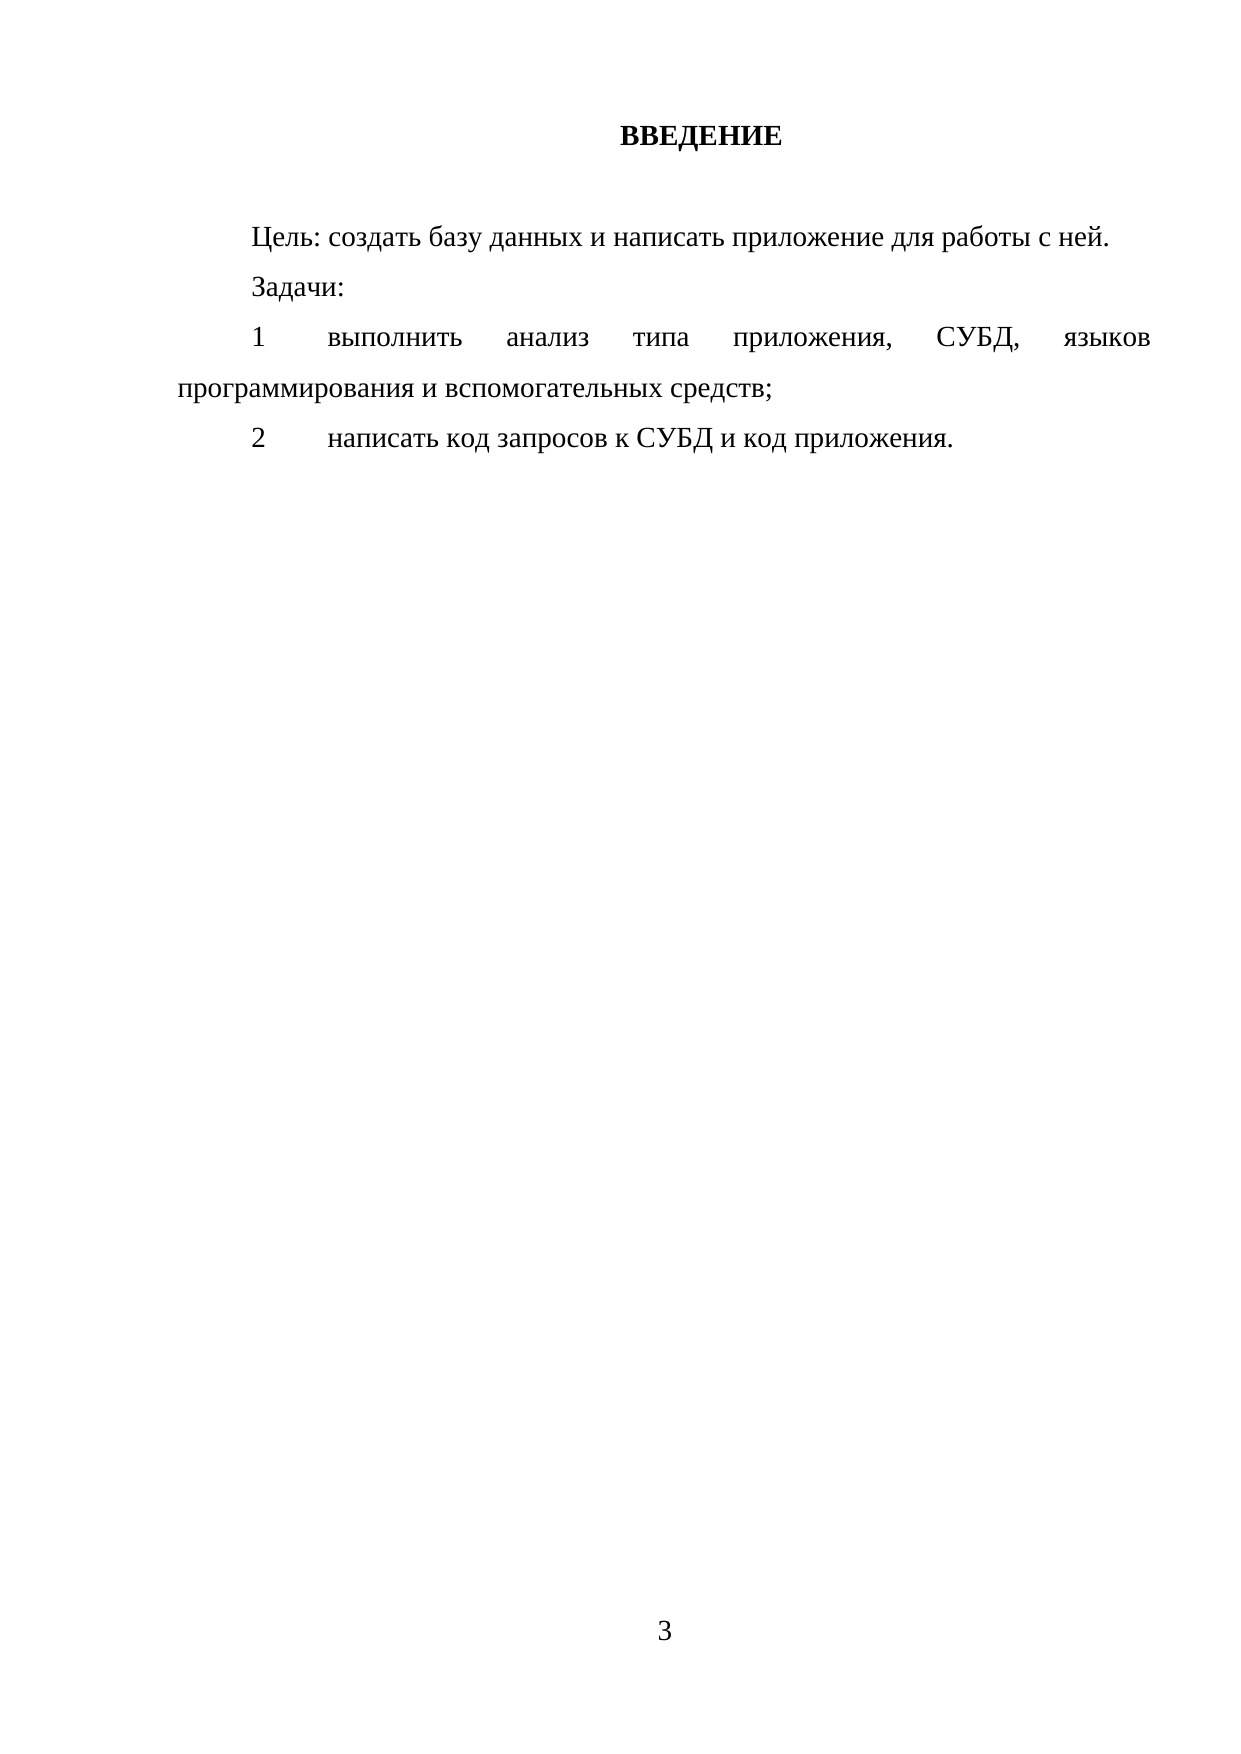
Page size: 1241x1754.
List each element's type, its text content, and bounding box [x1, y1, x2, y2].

list выполнить анализ типа приложения, СУБД, языков программирования и вспомогательных средств; [177, 319, 1152, 403]
list написать код запросов к СУБД и код приложения. [177, 420, 1152, 453]
text Цель: создать базу данных и написать приложение для работы с ней. [177, 219, 1152, 252]
subtitle ВВЕДЕНИЕ [177, 118, 1152, 152]
text Задачи: [177, 269, 1152, 303]
